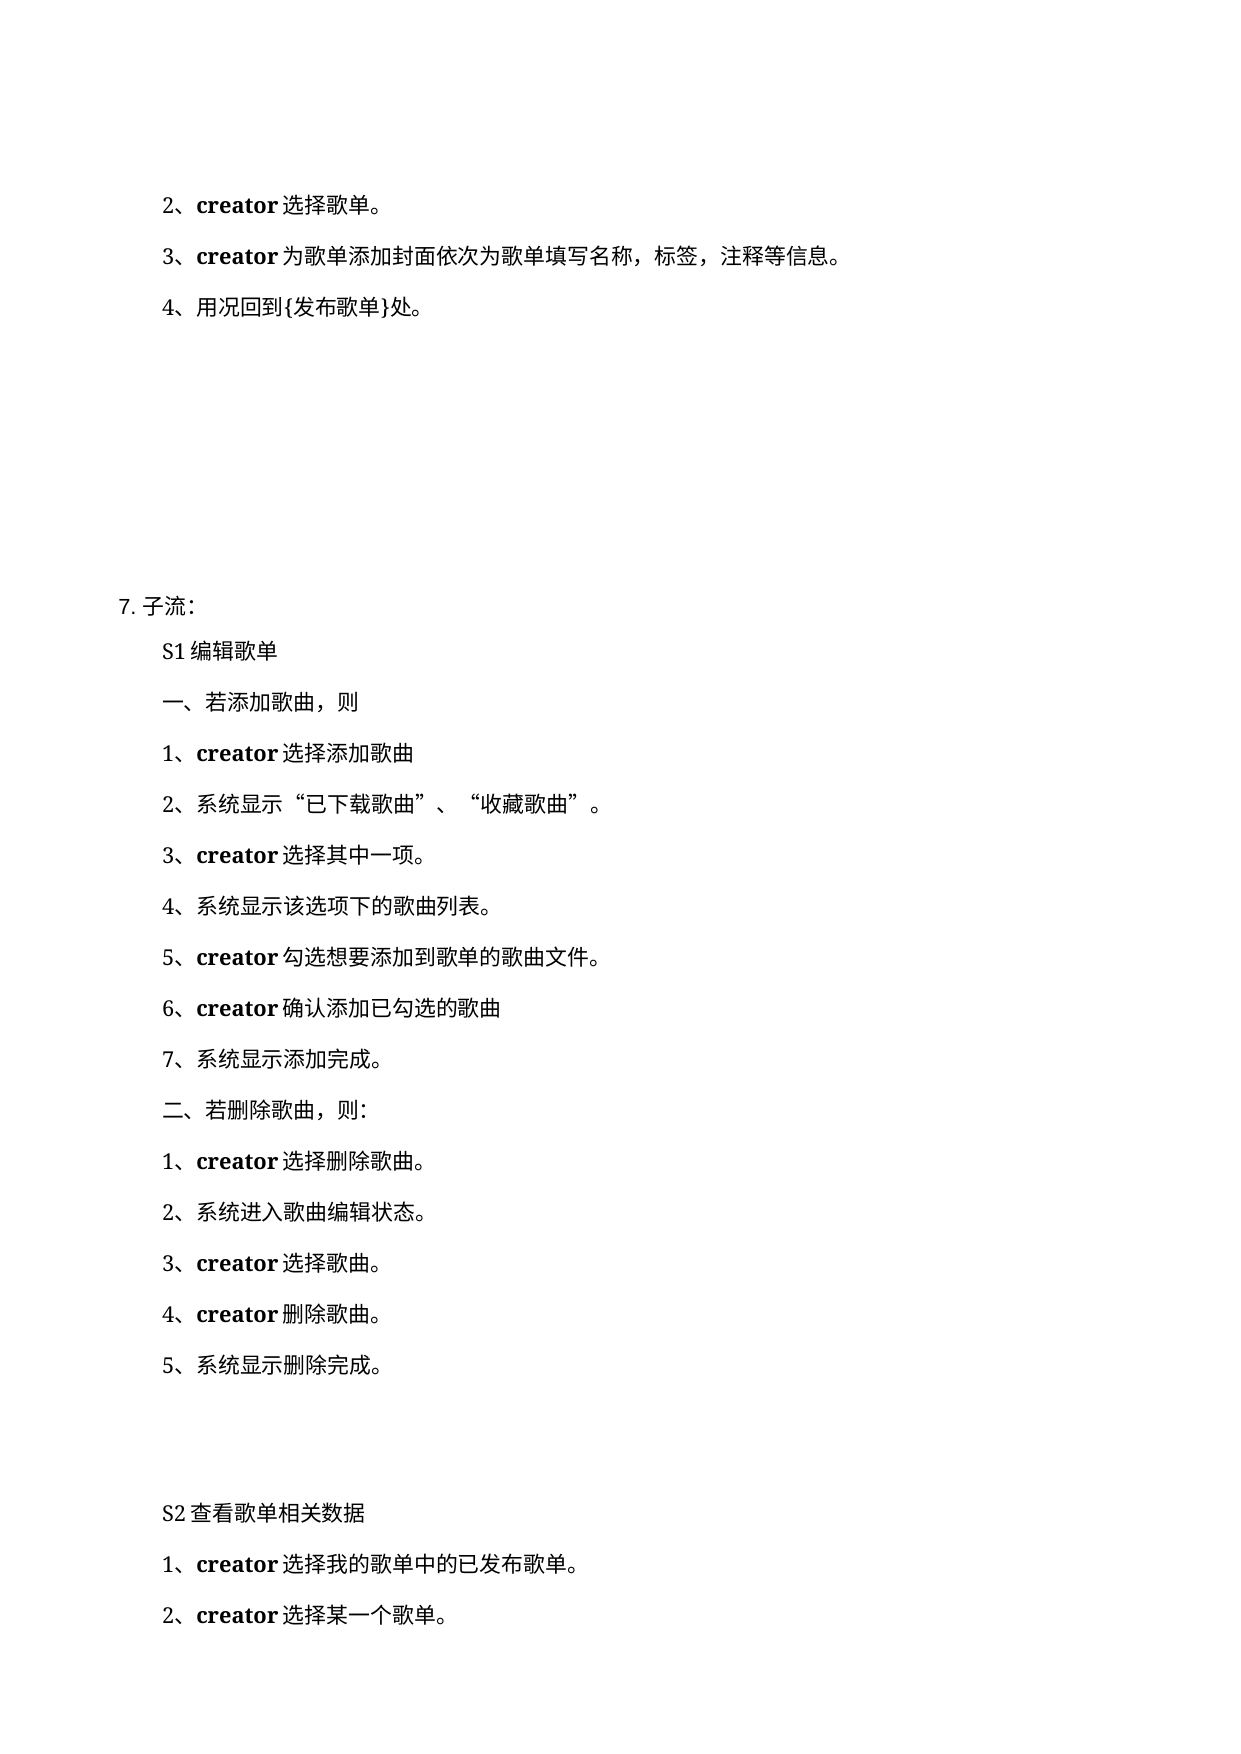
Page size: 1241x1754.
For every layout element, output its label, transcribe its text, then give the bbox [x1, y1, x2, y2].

text 1、creator选择我的歌单中的已发布歌单。 [118, 1547, 1122, 1579]
text 1、creator选择删除歌曲。 [118, 1144, 1122, 1175]
text 2、creator选择某一个歌单。 [118, 1598, 1122, 1630]
text 1、creator选择添加歌曲 [118, 736, 1122, 767]
text 4、creator删除歌曲。 [118, 1297, 1122, 1328]
text 一、若添加歌曲，则 [118, 685, 1122, 716]
text 二、若删除歌曲，则： [118, 1093, 1122, 1124]
text 2、creator选择歌单。 [118, 188, 1122, 219]
subtitle 子流： [118, 589, 1122, 621]
text 2、系统显示“已下载歌曲”、“收藏歌曲”。 [118, 787, 1122, 818]
text 4、用况回到{发布歌单}处。 [118, 290, 1122, 321]
text 2、系统进入歌曲编辑状态。 [118, 1195, 1122, 1226]
text 5、系统显示删除完成。 [118, 1348, 1122, 1379]
text 3、creator选择歌曲。 [118, 1246, 1122, 1277]
text S1编辑歌单 [118, 634, 1122, 665]
text 7、系统显示添加完成。 [118, 1042, 1122, 1073]
text 6、creator确认添加已勾选的歌曲 [118, 991, 1122, 1022]
text 5、creator勾选想要添加到歌单的歌曲文件。 [118, 940, 1122, 971]
text 4、系统显示该选项下的歌曲列表。 [118, 889, 1122, 920]
text S2查看歌单相关数据 [118, 1496, 1122, 1528]
text 3、creator选择其中一项。 [118, 838, 1122, 869]
text 3、creator为歌单添加封面依次为歌单填写名称，标签，注释等信息。 [118, 239, 1122, 270]
